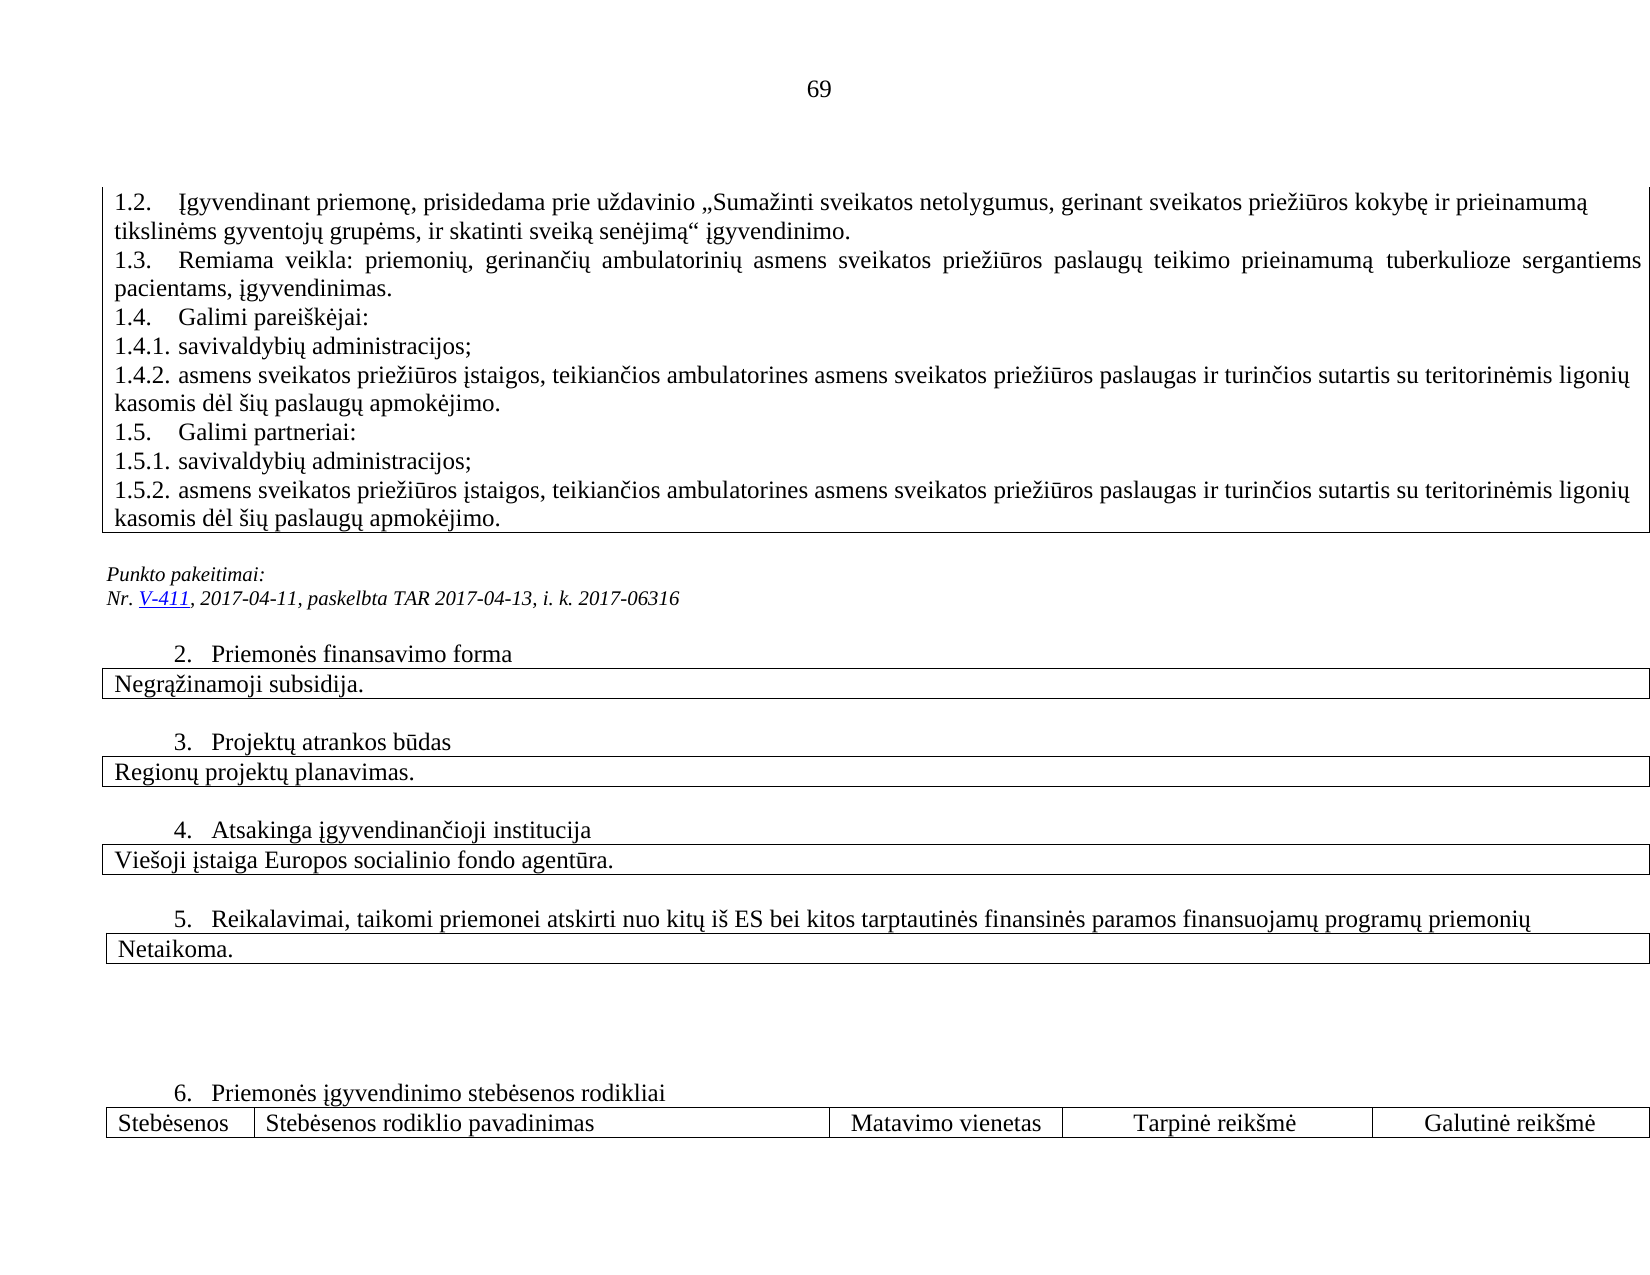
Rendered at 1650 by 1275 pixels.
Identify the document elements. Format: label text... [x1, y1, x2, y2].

table_header Matavimo vienetas [830, 1108, 1062, 1137]
text 2. Priemonės finansavimo forma [173, 639, 1532, 668]
table_header Regionų projektų planavimas. [103, 757, 1649, 786]
table_header Stebėsenos [107, 1108, 254, 1137]
table_header Stebėsenos rodiklio pavadinimas [255, 1108, 829, 1137]
table_cell 1.5. Galimi partneriai: 1.5.1. savivaldybių administracijos; 1.5.2. asmens sveikatos priežiūros įstaigos, teikiančios ambulatorines asmens sveikatos priežiūros paslaugas ir turinčios sutartis su teritorinėmis ligonių kasomis dėl šių paslaugų apmokėjimo. [103, 417, 1649, 532]
text 5. Reikalavimai, taikomi priemonei atskirti nuo kitų iš ES bei kitos tarptautinės finansinės paramos finansuojamų programų priemonių [173, 904, 1532, 933]
text 6. Priemonės įgyvendinimo stebėsenos rodikliai [173, 1078, 1532, 1107]
text Nr. V-411, 2017-04-11, paskelbta TAR 2017-04-13, i. k. 2017-06316 [106, 586, 1532, 610]
text 4. Atsakinga įgyvendinančioji institucija [173, 816, 1532, 844]
table_cell 1.4. Galimi pareiškėjai: 1.4.1. savivaldybių administracijos; 1.4.2. asmens sveikatos priežiūros įstaigos, teikiančios ambulatorines asmens sveikatos priežiūros paslaugas ir turinčios sutartis su teritorinėmis ligonių kasomis dėl šių paslaugų apmokėjimo. [103, 302, 1649, 417]
table_header Viešoji įstaiga Europos socialinio fondo agentūra. [103, 845, 1649, 874]
table_cell 1.3. Remiama veikla: priemonių, gerinančių ambulatorinių asmens sveikatos priežiūros paslaugų teikimo prieinamumą tuberkulioze sergantiems pacientams, įgyvendinimas. [103, 245, 1649, 302]
table_header Netaikoma. [107, 934, 1649, 962]
text Punkto pakeitimai: [106, 562, 1532, 586]
table_header Tarpinė reikšmė [1063, 1108, 1372, 1137]
text 3. Projektų atrankos būdas [173, 727, 1532, 756]
table_header Galutinė reikšmė [1373, 1108, 1649, 1137]
table_header Negrąžinamoji subsidija. [103, 669, 1649, 697]
table_cell 1.2. Įgyvendinant priemonę, prisidedama prie uždavinio „Sumažinti sveikatos netolygumus, gerinant sveikatos priežiūros kokybę ir prieinamumą tikslinėms gyventojų grupėms, ir skatinti sveiką senėjimą“ įgyvendinimo. [103, 187, 1649, 245]
